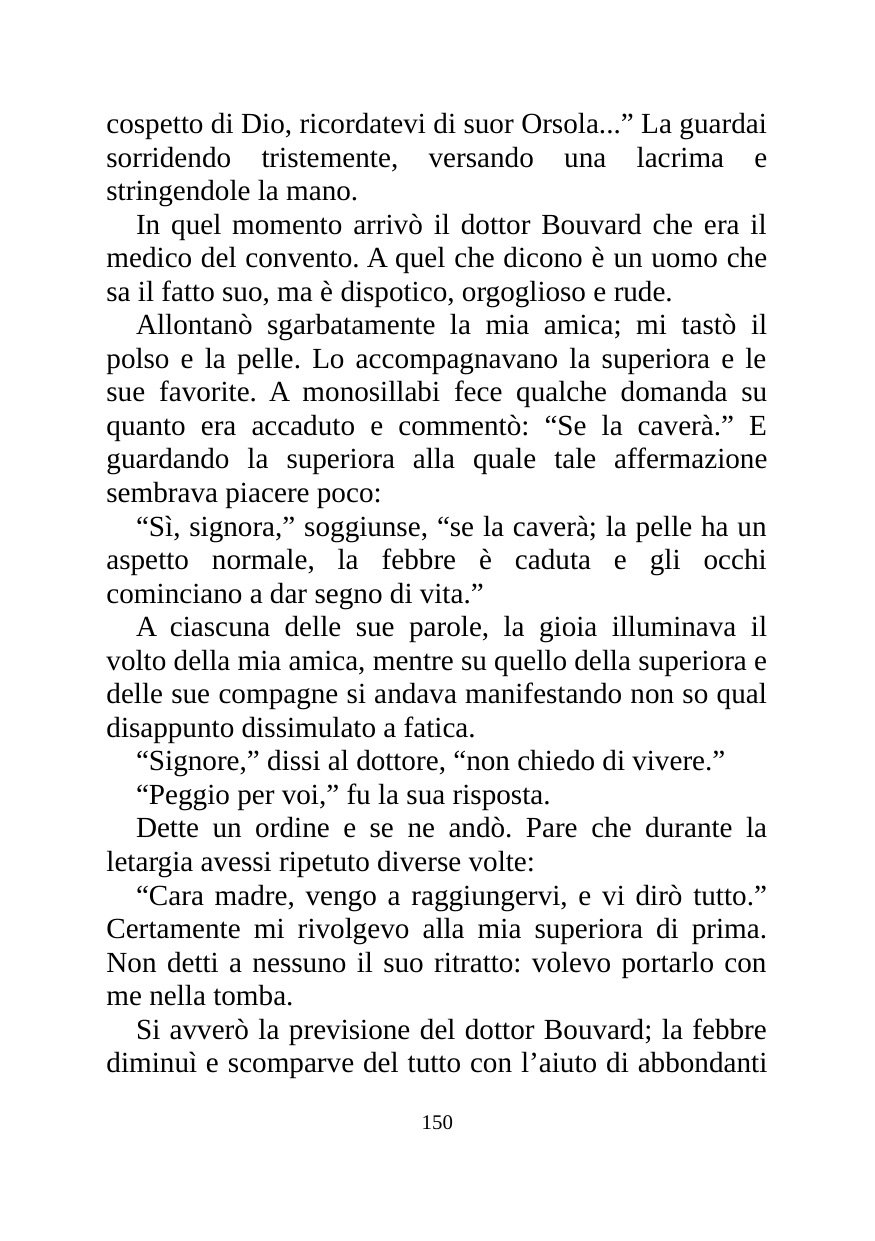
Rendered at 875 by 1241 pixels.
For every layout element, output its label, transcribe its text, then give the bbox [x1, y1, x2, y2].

text cospetto di Dio, ricordatevi di suor Orsola...” La guardai sorridendo tristemente, versando una lacrima e stringendole la mano. [106, 106, 768, 207]
text Allontanò sgarbatamente la mia amica; mi tastò il polso e la pelle. Lo accompagnavano la superiora e le sue favorite. A monosillabi fece qualche domanda su quanto era accaduto e commentò: “Se la caverà.” E guardando la superiora alla quale tale affermazione sembrava piacere poco: [106, 307, 768, 509]
text Dette un ordine e se ne andò. Pare che durante la letargia avessi ripetuto diverse volte: [106, 811, 768, 878]
text “Sì, signora,” soggiunse, “se la caverà; la pelle ha un aspetto normale, la febbre è caduta e gli occhi cominciano a dar segno di vita.” [106, 509, 768, 609]
text “Signore,” dissi al dottore, “non chiedo di vivere.” [106, 743, 768, 777]
text “Cara madre, vengo a raggiungervi, e vi dirò tutto.” Certamente mi rivolgevo alla mia superiora di prima. Non detti a nessuno il suo ritratto: volevo portarlo con me nella tomba. [106, 878, 768, 1012]
text A ciascuna delle sue parole, la gioia illuminava il volto della mia amica, mentre su quello della superiora e delle sue compagne si andava manifestando non so qual disappunto dissimulato a fatica. [106, 609, 768, 743]
text In quel momento arrivò il dottor Bouvard che era il medico del convento. A quel che dicono è un uomo che sa il fatto suo, ma è dispotico, orgoglioso e rude. [106, 207, 768, 307]
text “Peggio per voi,” fu la sua risposta. [106, 777, 768, 811]
text Si avverò la previsione del dottor Bouvard; la febbre diminuì e scomparve del tutto con l’aiuto di abbondanti [106, 1012, 768, 1079]
